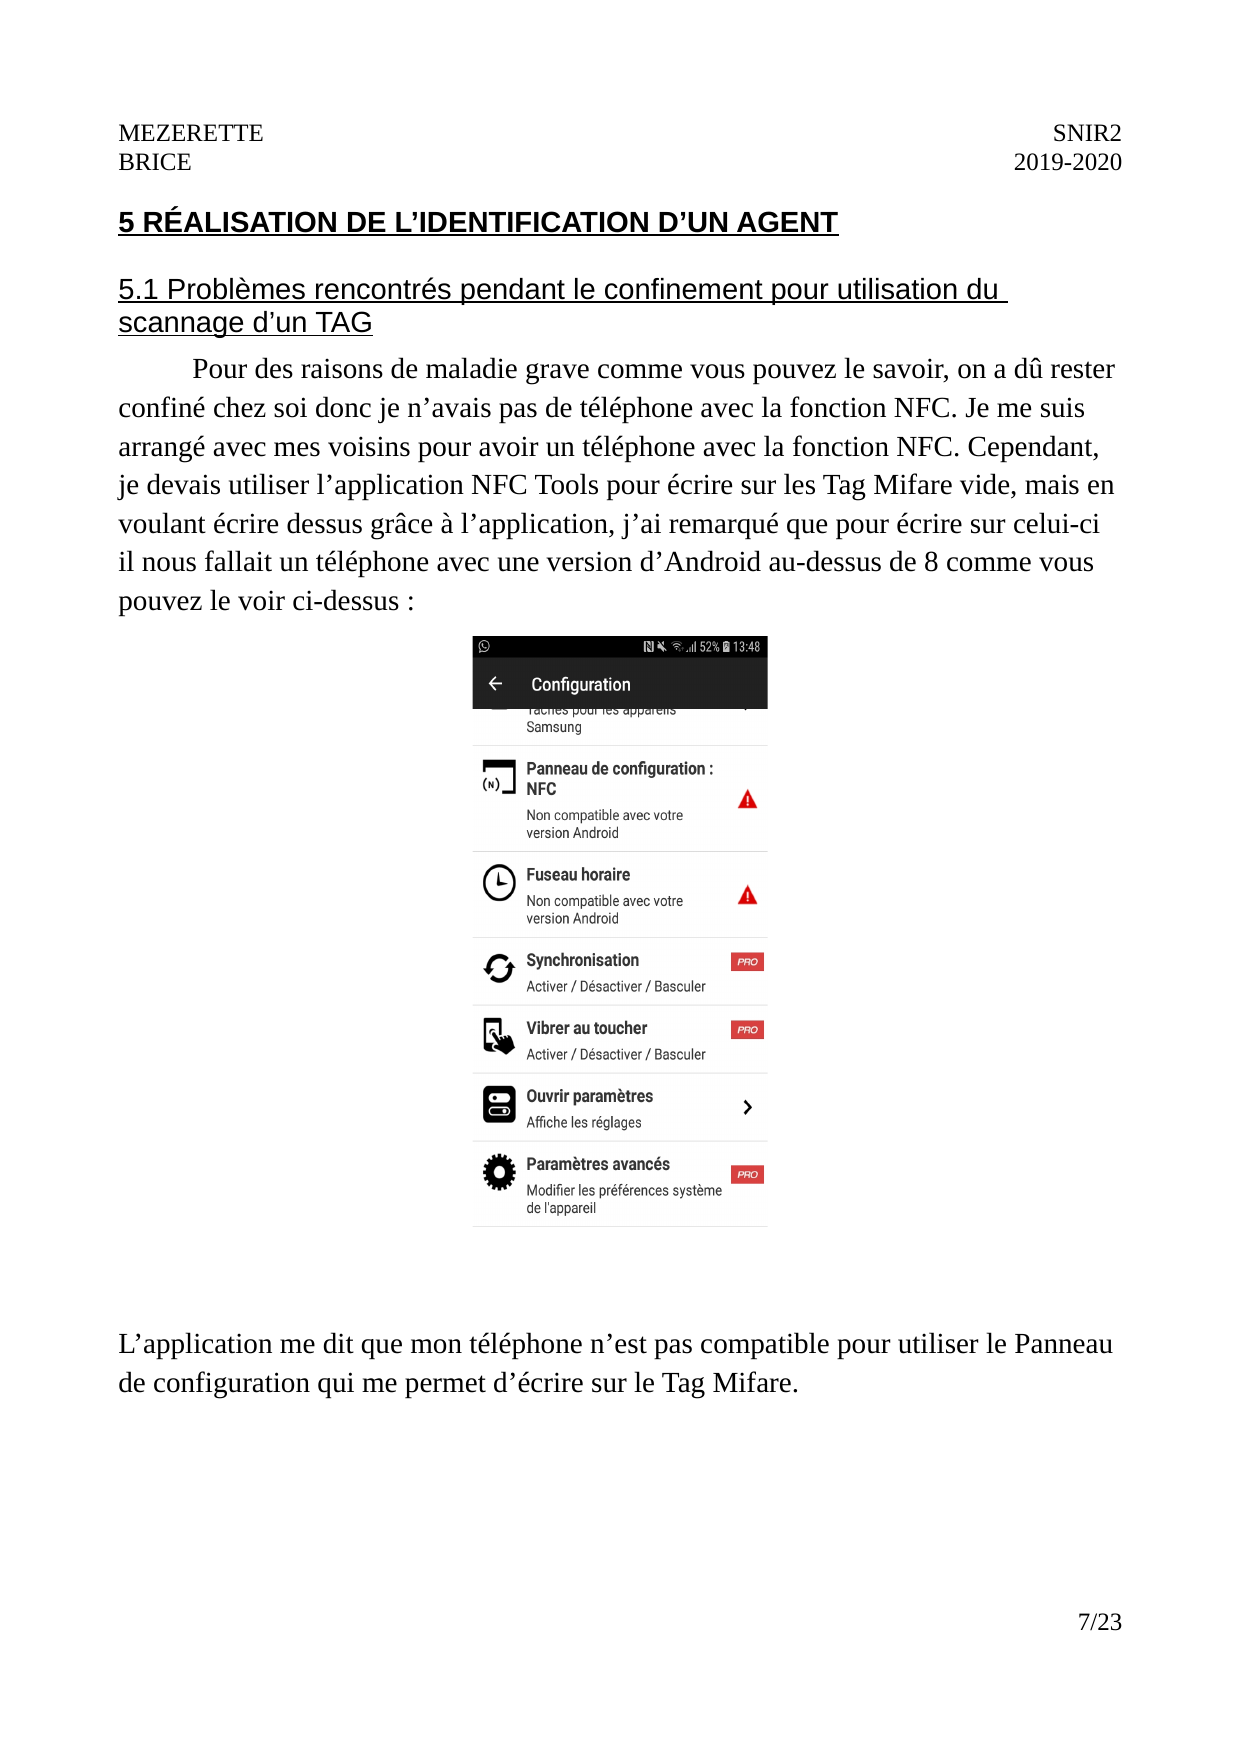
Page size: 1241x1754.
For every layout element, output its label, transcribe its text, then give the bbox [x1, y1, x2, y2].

picture [472, 636, 768, 1227]
subtitle 5.1 Problèmes rencontrés pendant le confinement pour utilisation du scannage d’un TAG [118, 272, 1122, 339]
subtitle 5 RÉALISATION DE L’IDENTIFICATION D’UN AGENT [118, 205, 1122, 239]
text L’application me dit que mon téléphone n’est pas compatible pour utiliser le Panneau de configuration qui me permet d’écrire sur le Tag Mifare. [118, 1327, 1122, 1399]
text Pour des raisons de maladie grave comme vous pouvez le savoir, on a dû rester confiné chez soi donc je n’avais pas de téléphone avec la fonction NFC. Je me suis arrangé avec mes voisins pour avoir un téléphone avec la fonction NFC. Cependant, je devais utiliser l’application NFC Tools pour écrire sur les Tag Mifare vide, mais en voulant écrire dessus grâce à l’application, j’ai remarqué que pour écrire sur celui-ci il nous fallait un téléphone avec une version d’Android au-dessus de 8 comme vous pouvez le voir ci-dessus : [118, 352, 1122, 616]
